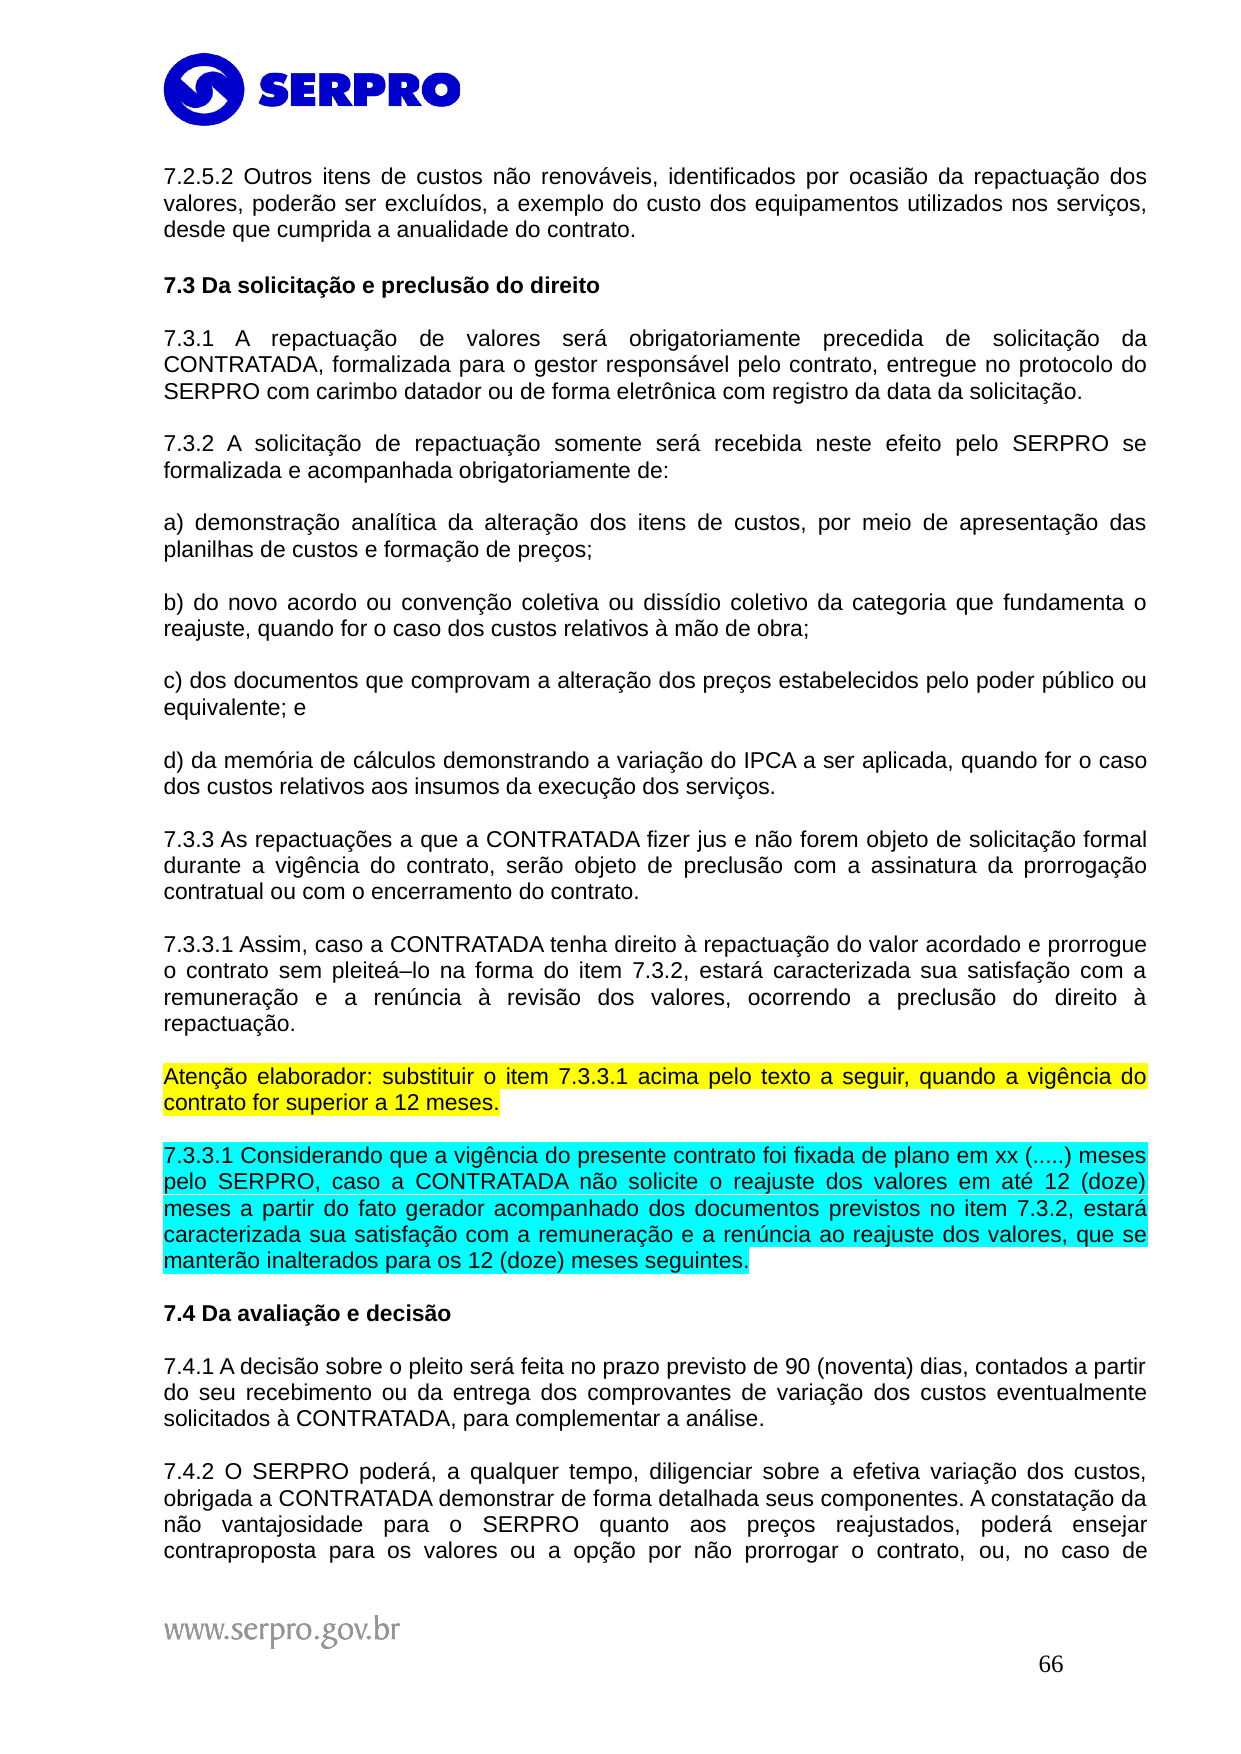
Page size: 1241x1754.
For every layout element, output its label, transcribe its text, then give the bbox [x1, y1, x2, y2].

text b) do novo acordo ou convenção coletiva ou dissídio coletivo da categoria que fundamenta o reajuste, quando for o caso dos custos relativos à mão de obra; [163, 588, 1148, 641]
text 7.4.1 A decisão sobre o pleito será feita no prazo previsto de 90 (noventa) dias, contados a partir do seu recebimento ou da entrega dos comprovantes de variação dos custos eventualmente solicitados à CONTRATADA, para complementar a análise. [163, 1353, 1148, 1432]
text 7.3.3 As repactuações a que a CONTRATADA fizer jus e não forem objeto de solicitação formal durante a vigência do contrato, serão objeto de preclusão com a assinatura da prorrogação contratual ou com o encerramento do contrato. [163, 826, 1148, 905]
text 7.3.3.1 Assim, caso a CONTRATADA tenha direito à repactuação do valor acordado e prorrogue o contrato sem pleiteá–lo na forma do item 7.3.2, estará caracterizada sua satisfação com a remuneração e a renúncia à revisão dos valores, ocorrendo a preclusão do direito à repactuação. [163, 931, 1148, 1036]
text d) da memória de cálculos demonstrando a variação do IPCA a ser aplicada, quando for o caso dos custos relativos aos insumos da execução dos serviços. [163, 747, 1148, 799]
text 7.4.2 O SERPRO poderá, a qualquer tempo, diligenciar sobre a efetiva variação dos custos, obrigada a CONTRATADA demonstrar de forma detalhada seus componentes. A constatação da não vantajosidade para o SERPRO quanto aos preços reajustados, poderá ensejar contraproposta para os valores ou a opção por não prorrogar o contrato, ou, no caso de [163, 1458, 1148, 1563]
text 7.3.2 A solicitação de repactuação somente será recebida neste efeito pelo SERPRO se formalizada e acompanhada obrigatoriamente de: [163, 430, 1148, 483]
text 7.3.3.1 Considerando que a vigência do presente contrato foi fixada de plano em xx (.....) meses pelo SERPRO, caso a CONTRATADA não solicite o reajuste dos valores em até 12 (doze) meses a partir do fato gerador acompanhado dos documentos previstos no item 7.3.2, estará caracterizada sua satisfação com a remuneração e a renúncia ao reajuste dos valores, que se manterão inalterados para os 12 (doze) meses seguintes. [163, 1142, 1148, 1274]
text c) dos documentos que comprovam a alteração dos preços estabelecidos pelo poder público ou equivalente; e [163, 667, 1148, 720]
picture [163, 53, 461, 126]
text Atenção elaborador: substituir o item 7.3.3.1 acima pelo texto a seguir, quando a vigência do contrato for superior a 12 meses. [163, 1063, 1148, 1116]
text a) demonstração analítica da alteração dos itens de custos, por meio de apresentação das planilhas de custos e formação de preços; [163, 509, 1148, 562]
picture [167, 1615, 397, 1649]
text 7.2.5.2 Outros itens de custos não renováveis, identificados por ocasião da repactuação dos valores, poderão ser excluídos, a exemplo do custo dos equipamentos utilizados nos serviços, desde que cumprida a anualidade do contrato. [163, 163, 1148, 242]
text 7.3.1 A repactuação de valores será obrigatoriamente precedida de solicitação da CONTRATADA, formalizada para o gestor responsável pelo contrato, entregue no protocolo do SERPRO com carimbo datador ou de forma eletrônica com registro da data da solicitação. [163, 325, 1148, 404]
text 7.4 Da avaliação e decisão [163, 1300, 1148, 1326]
